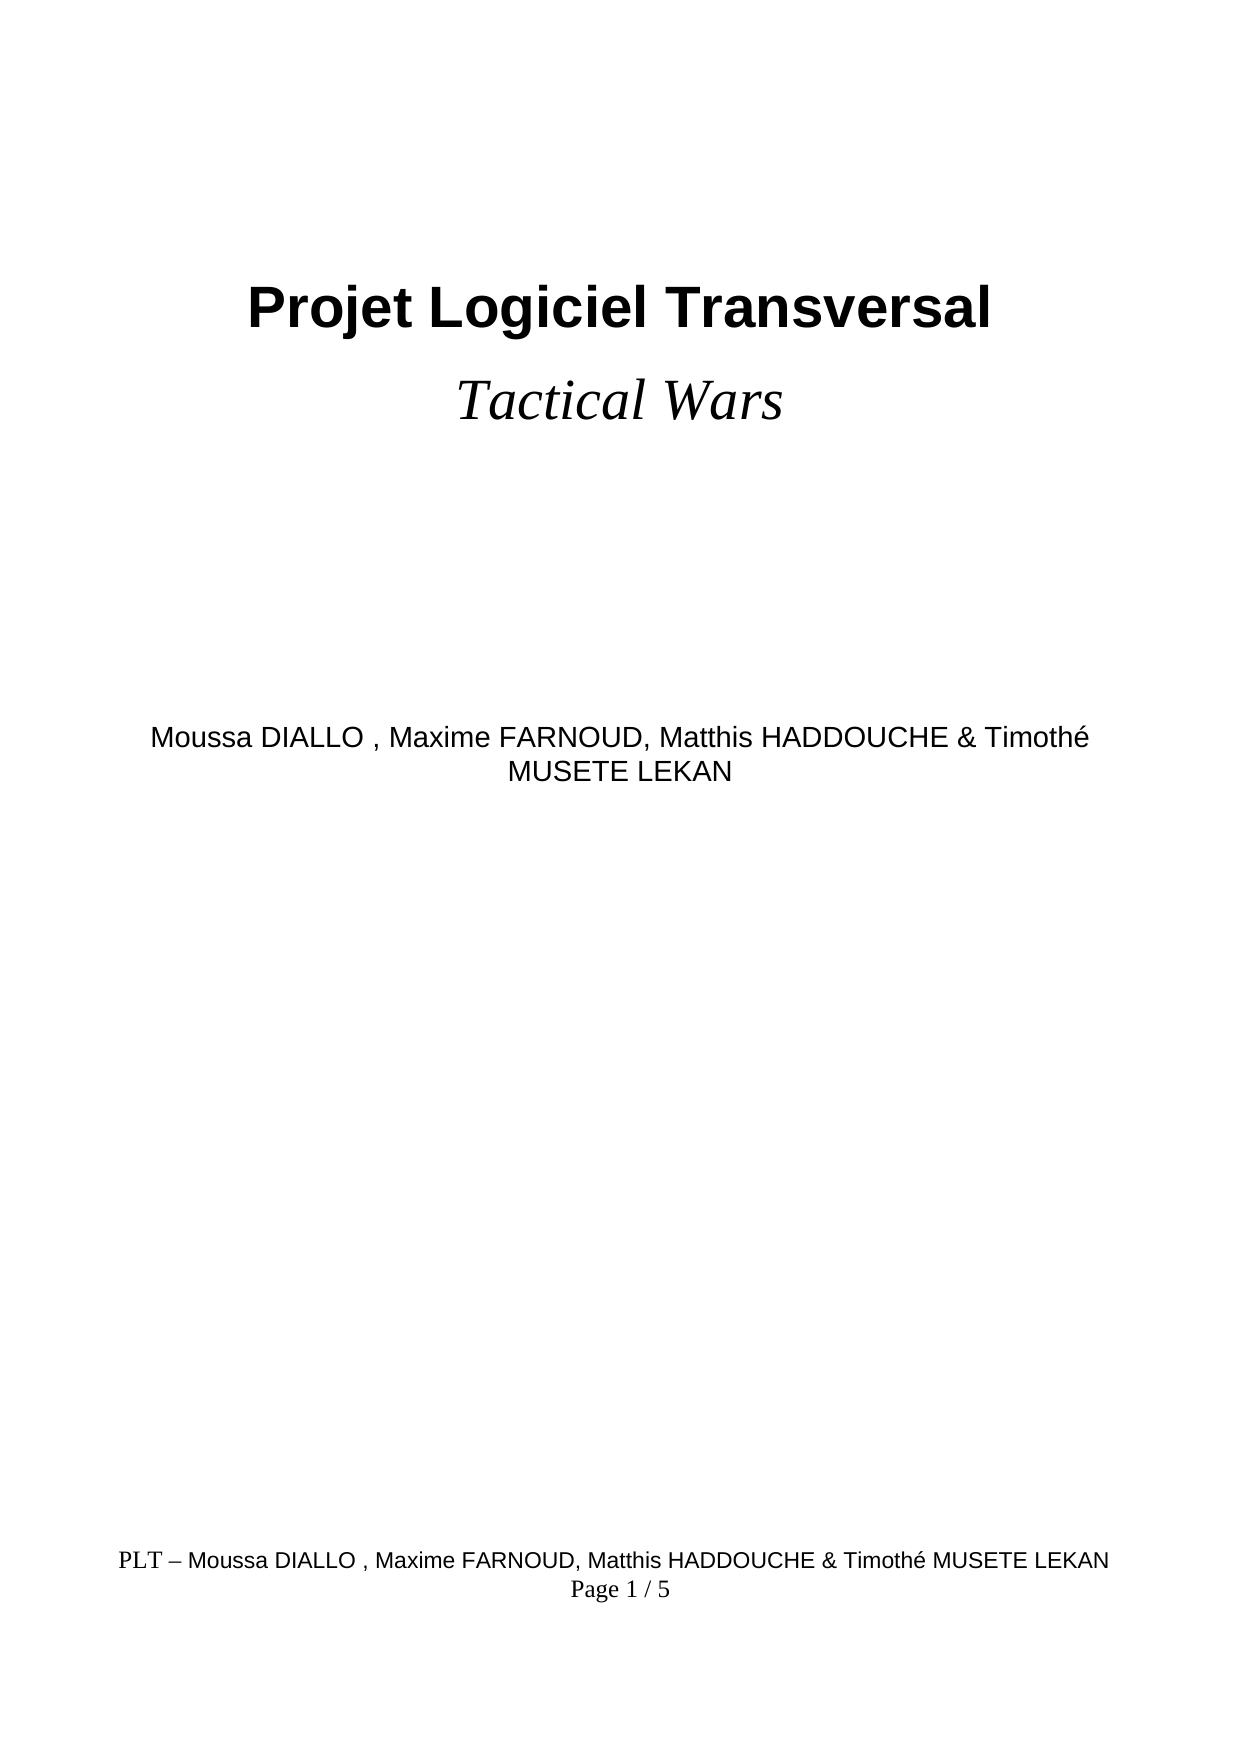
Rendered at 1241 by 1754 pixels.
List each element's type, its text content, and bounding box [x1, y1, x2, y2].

text Projet Logiciel Transversal [118, 272, 1122, 339]
text Tactical Wars [118, 364, 1122, 432]
text Moussa DIALLO , Maxime FARNOUD, Matthis HADDOUCHE & Timothé MUSETE LEKAN [118, 720, 1122, 787]
